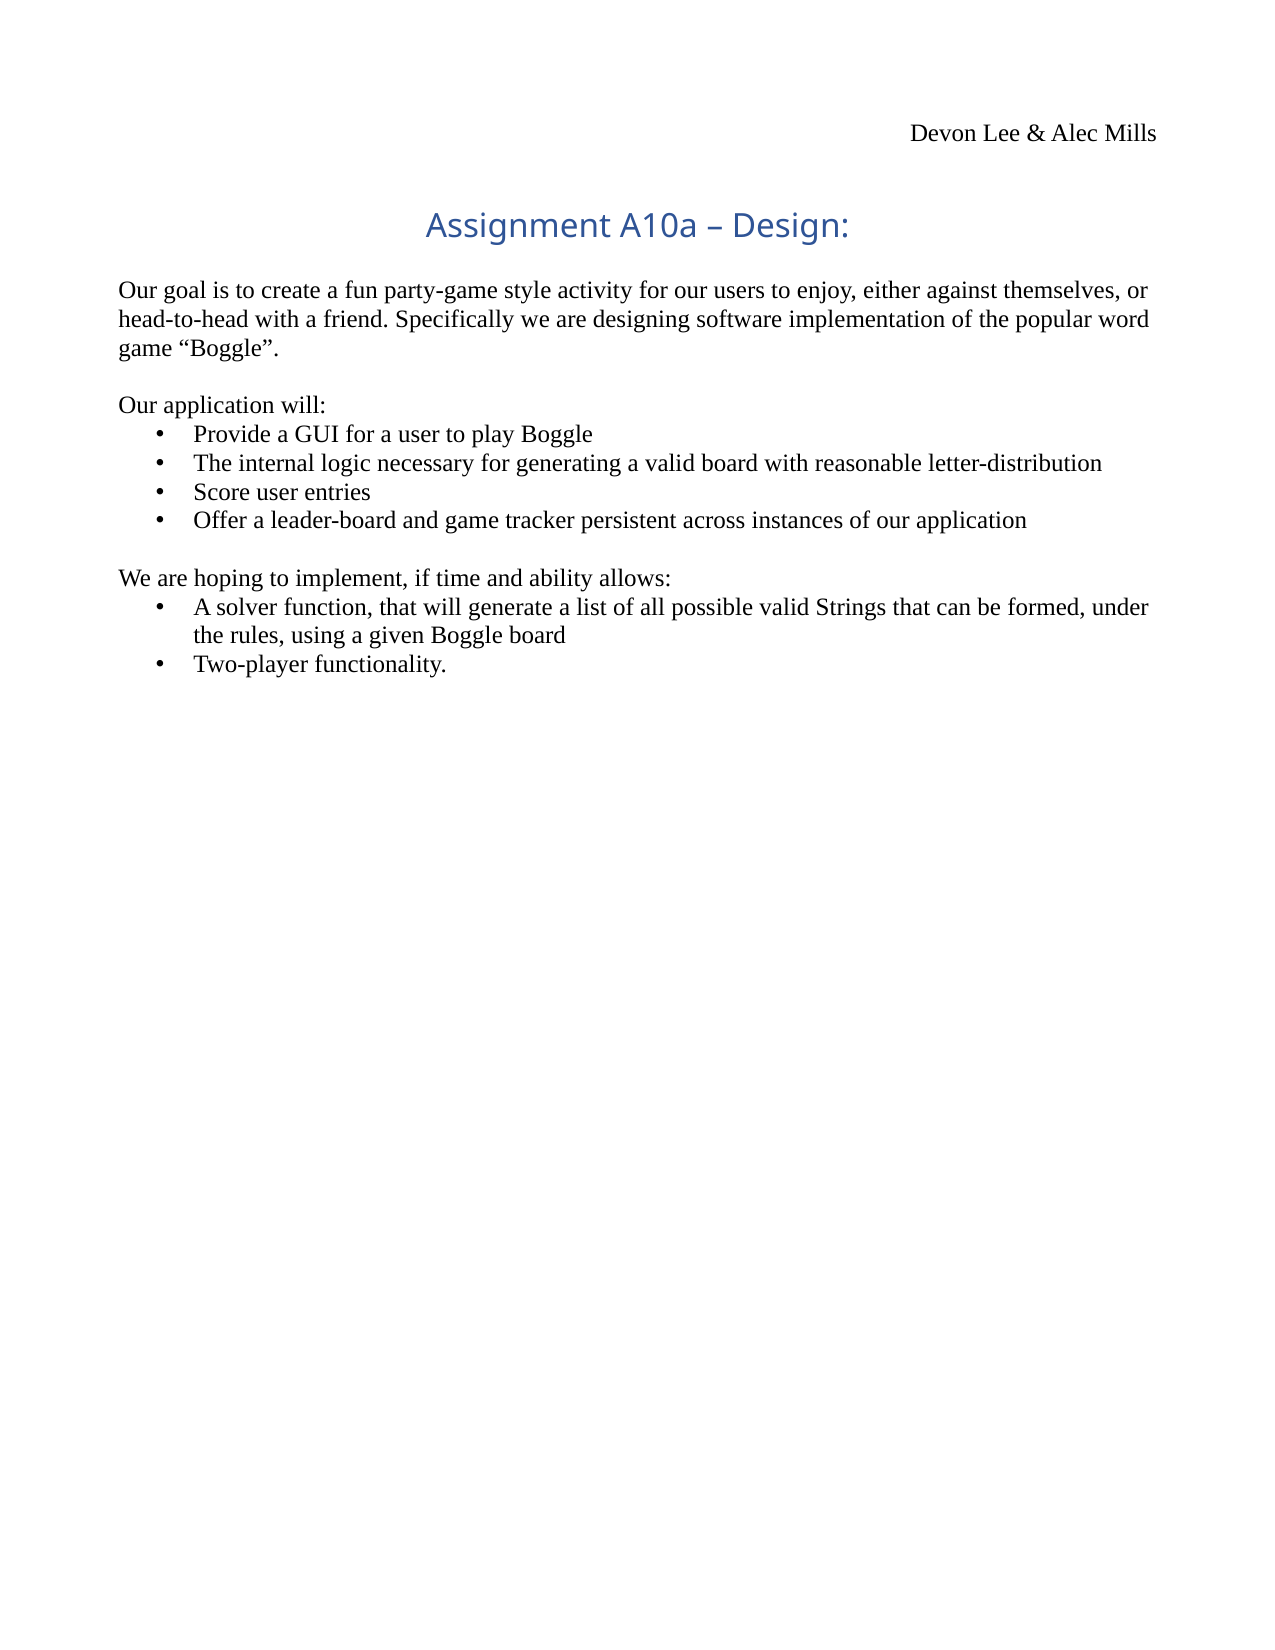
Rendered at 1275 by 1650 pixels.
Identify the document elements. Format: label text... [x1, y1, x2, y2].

list Score user entries [156, 477, 1157, 506]
subtitle Assignment A10a – Design: [118, 201, 1157, 247]
list Provide a GUI for a user to play Boggle [156, 419, 1157, 448]
list Two-player functionality. [156, 649, 1157, 678]
text We are hoping to implement, if time and ability allows: [118, 563, 1157, 592]
list The internal logic necessary for generating a valid board with reasonable letter-distribution [156, 448, 1157, 477]
list A solver function, that will generate a list of all possible valid Strings that can be formed, under the rules, using a given Boggle board [156, 592, 1157, 649]
text Our application will: [118, 391, 1157, 419]
list Offer a leader-board and game tracker persistent across instances of our application [156, 506, 1157, 534]
text Our goal is to create a fun party-game style activity for our users to enjoy, either against themselves, or head-to-head with a friend. Specifically we are designing software implementation of the popular word game “Boggle”. [118, 276, 1157, 362]
